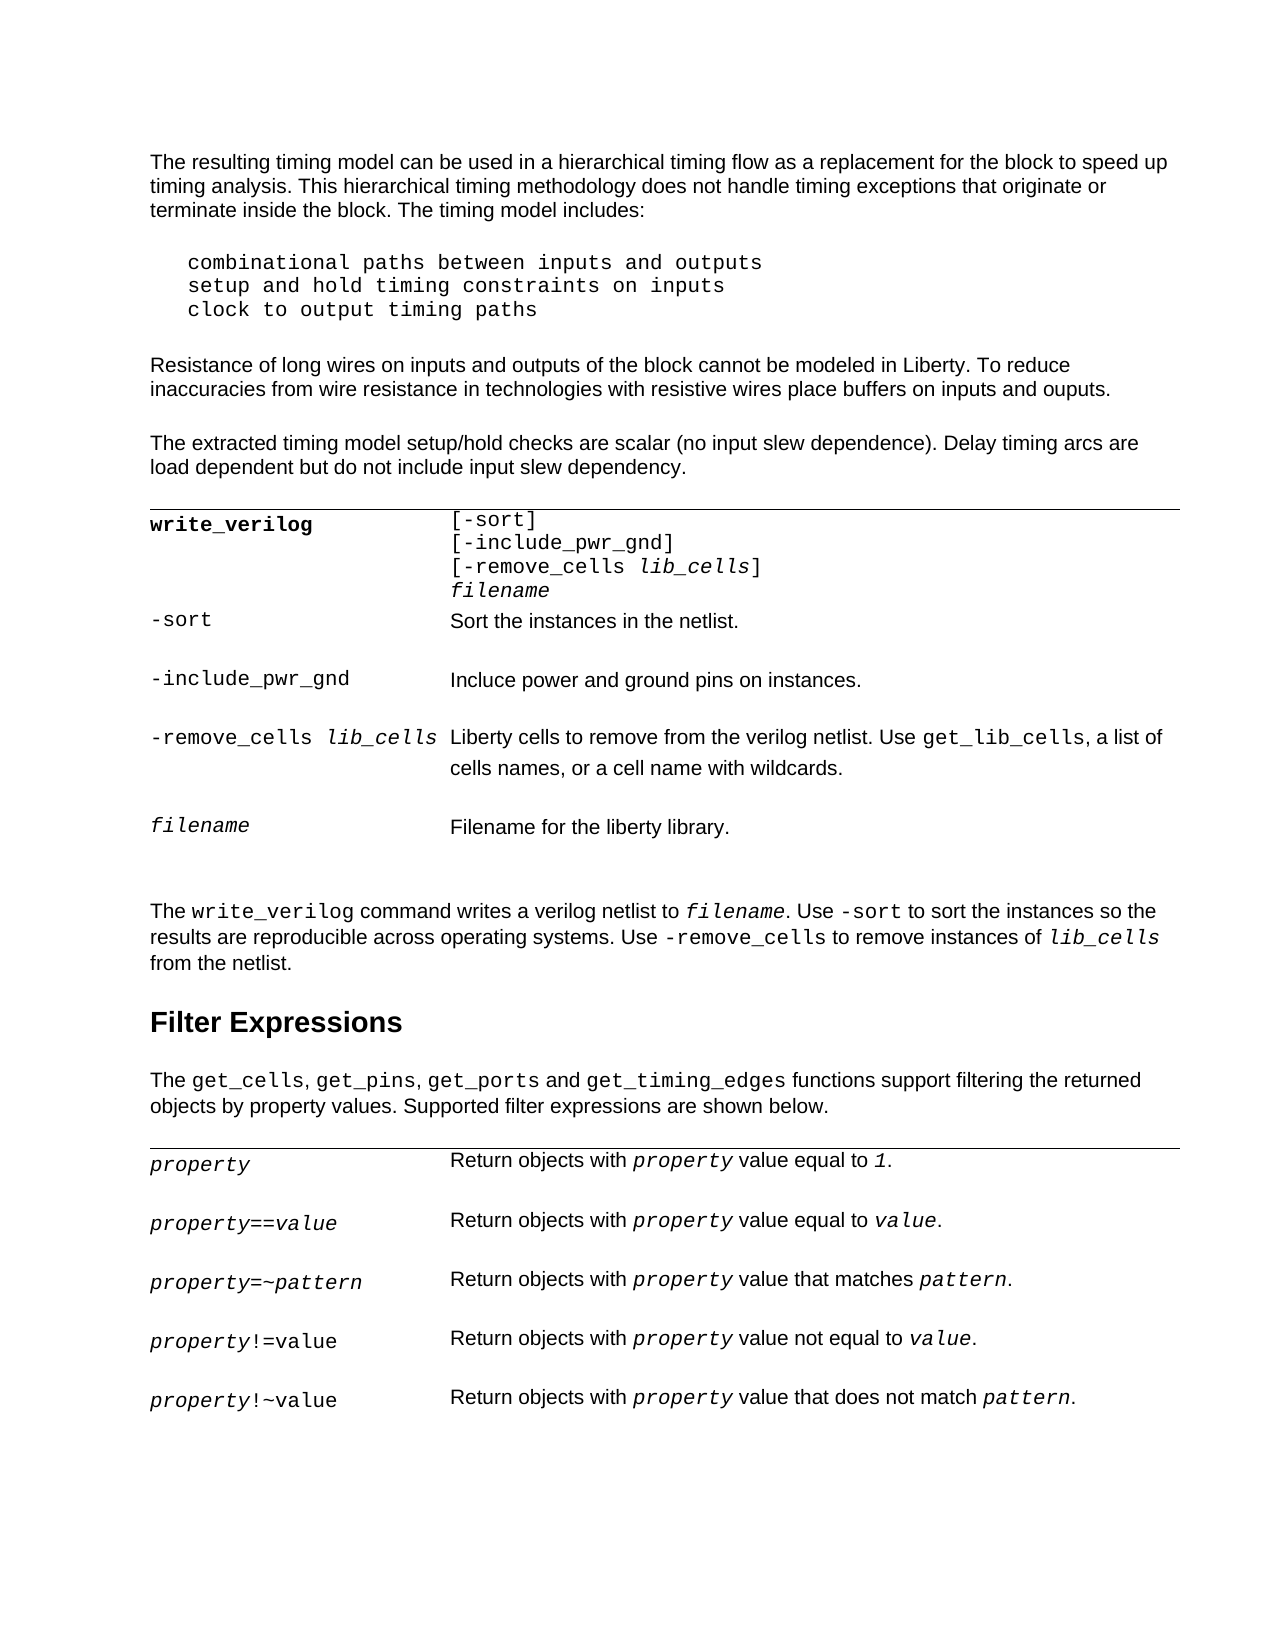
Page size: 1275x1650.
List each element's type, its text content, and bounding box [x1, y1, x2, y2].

text The resulting timing model can be used in a hierarchical timing flow as a replacement for the block to speed up timing analysis. This hierarchical timing methodology does not handle timing exceptions that originate or terminate inside the block. The timing model includes: [150, 150, 1180, 222]
table_header write_verilog [150, 510, 450, 603]
text The write_verilog command writes a verilog netlist to filename. Use -sort to sort the instances so the results are reproducible across operating systems. Use -remove_cells to remove instances of lib_cells from the netlist. [150, 899, 1180, 975]
table_cell filename [150, 810, 450, 869]
table_cell Return objects with property value that matches pattern. [450, 1267, 1180, 1326]
table_cell Return objects with property value equal to value. [450, 1208, 1180, 1267]
table_cell -remove_cells lib_cells [150, 722, 450, 810]
text The extracted timing model setup/hold checks are scalar (no input slew dependence). Delay timing arcs are load dependent but do not include input slew dependency. [150, 431, 1180, 479]
table_cell property!=value [150, 1326, 450, 1385]
table_header Return objects with property value equal to 1. [450, 1149, 1180, 1207]
table_cell -include_pwr_gnd [150, 663, 450, 722]
table_cell property==value [150, 1208, 450, 1267]
text Resistance of long wires on inputs and outputs of the block cannot be modeled in Liberty. To reduce inaccuracies from wire resistance in technologies with resistive wires place buffers on inputs and ouputs. [150, 353, 1180, 401]
text combinational paths between inputs and outputs setup and hold timing constraints on inputs clock to output timing paths [187, 252, 1180, 323]
table_cell Return objects with property value that does not match pattern. [450, 1385, 1180, 1444]
table_cell property=~pattern [150, 1267, 450, 1326]
table_cell Incluce power and ground pins on instances. [450, 663, 1180, 722]
table_header property [150, 1149, 450, 1207]
table_cell Return objects with property value not equal to value. [450, 1326, 1180, 1385]
text The get_cells, get_pins, get_ports and get_timing_edges functions support filtering the returned objects by property values. Supported filter expressions are shown below. [150, 1068, 1180, 1118]
table_cell -sort [150, 603, 450, 662]
table_header [-sort] [-include_pwr_gnd] [-remove_cells lib_cells] filename [450, 510, 1180, 603]
table_cell Filename for the liberty library. [450, 810, 1180, 869]
subtitle Filter Expressions [150, 1005, 1180, 1038]
table_cell Liberty cells to remove from the verilog netlist. Use get_lib_cells, a list of cells names, or a cell name with wildcards. [450, 722, 1180, 810]
table_cell Sort the instances in the netlist. [450, 603, 1180, 662]
table_cell property!~value [150, 1385, 450, 1444]
